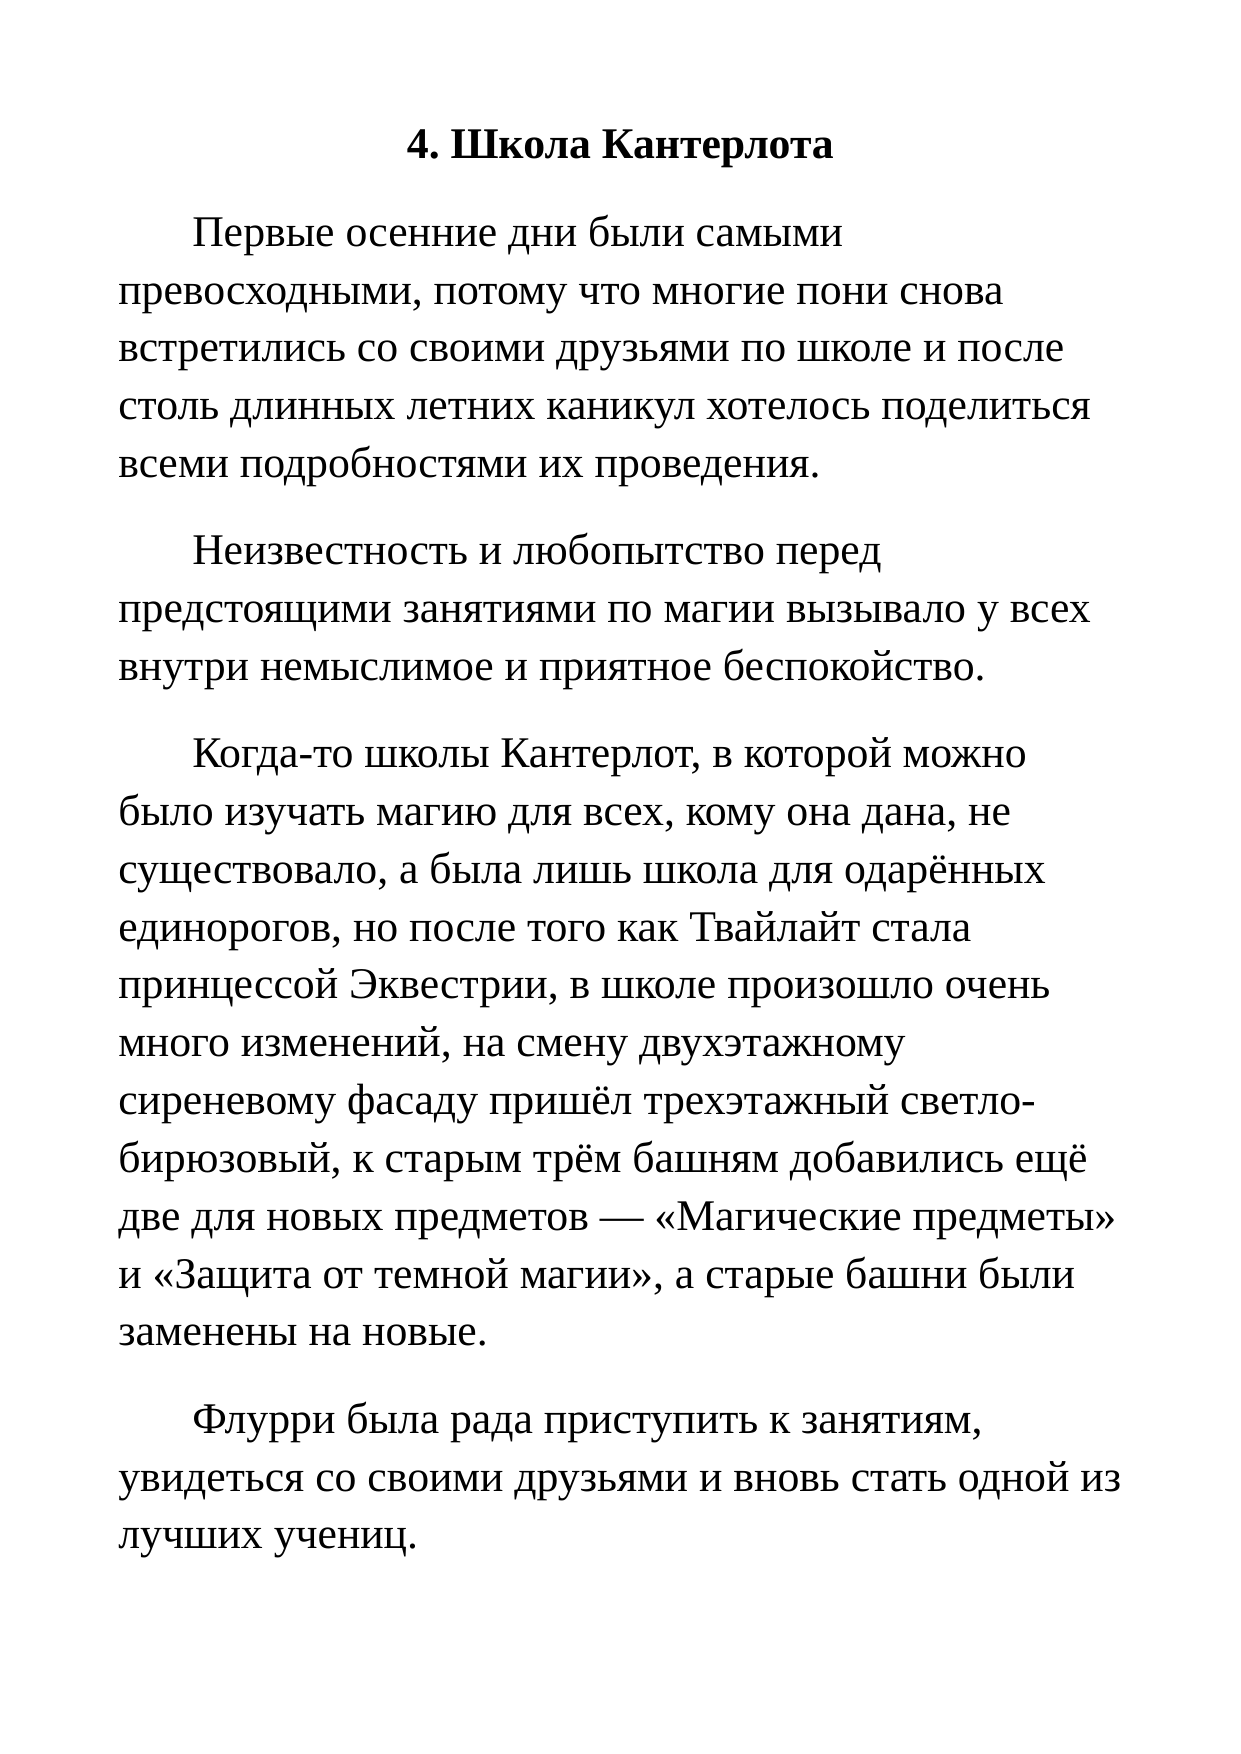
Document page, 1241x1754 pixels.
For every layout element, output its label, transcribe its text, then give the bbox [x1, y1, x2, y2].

text Первые осенние дни были самыми превосходными, потому что многие пони снова встретились со своими друзьями по школе и после столь длинных летних каникул хотелось поделиться всеми подробностями их проведения. [118, 205, 1122, 487]
text Когда-то школы Кантерлот, в которой можно было изучать магию для всех, кому она дана, не существовало, а была лишь школа для одарённых единорогов, но после того как Твайлайт стала принцессой Эквестрии, в школе произошло очень много изменений, на смену двухэтажному сиреневому фасаду пришёл трехэтажный светло-бирюзовый, к старым трём башням добавились ещё две для новых предметов — «Магические предметы» и «Защита от темной магии», а старые башни были заменены на новые. [118, 727, 1122, 1355]
text 4. Школа Кантерлота [118, 118, 1122, 168]
text Неизвестность и любопытство перед предстоящими занятиями по магии вызывало у всех внутри немыслимое и приятное беспокойство. [118, 524, 1122, 690]
text Флурри была рада приступить к занятиям, увидеться со своими друзьями и вновь стать одной из лучших учениц. [118, 1392, 1122, 1558]
